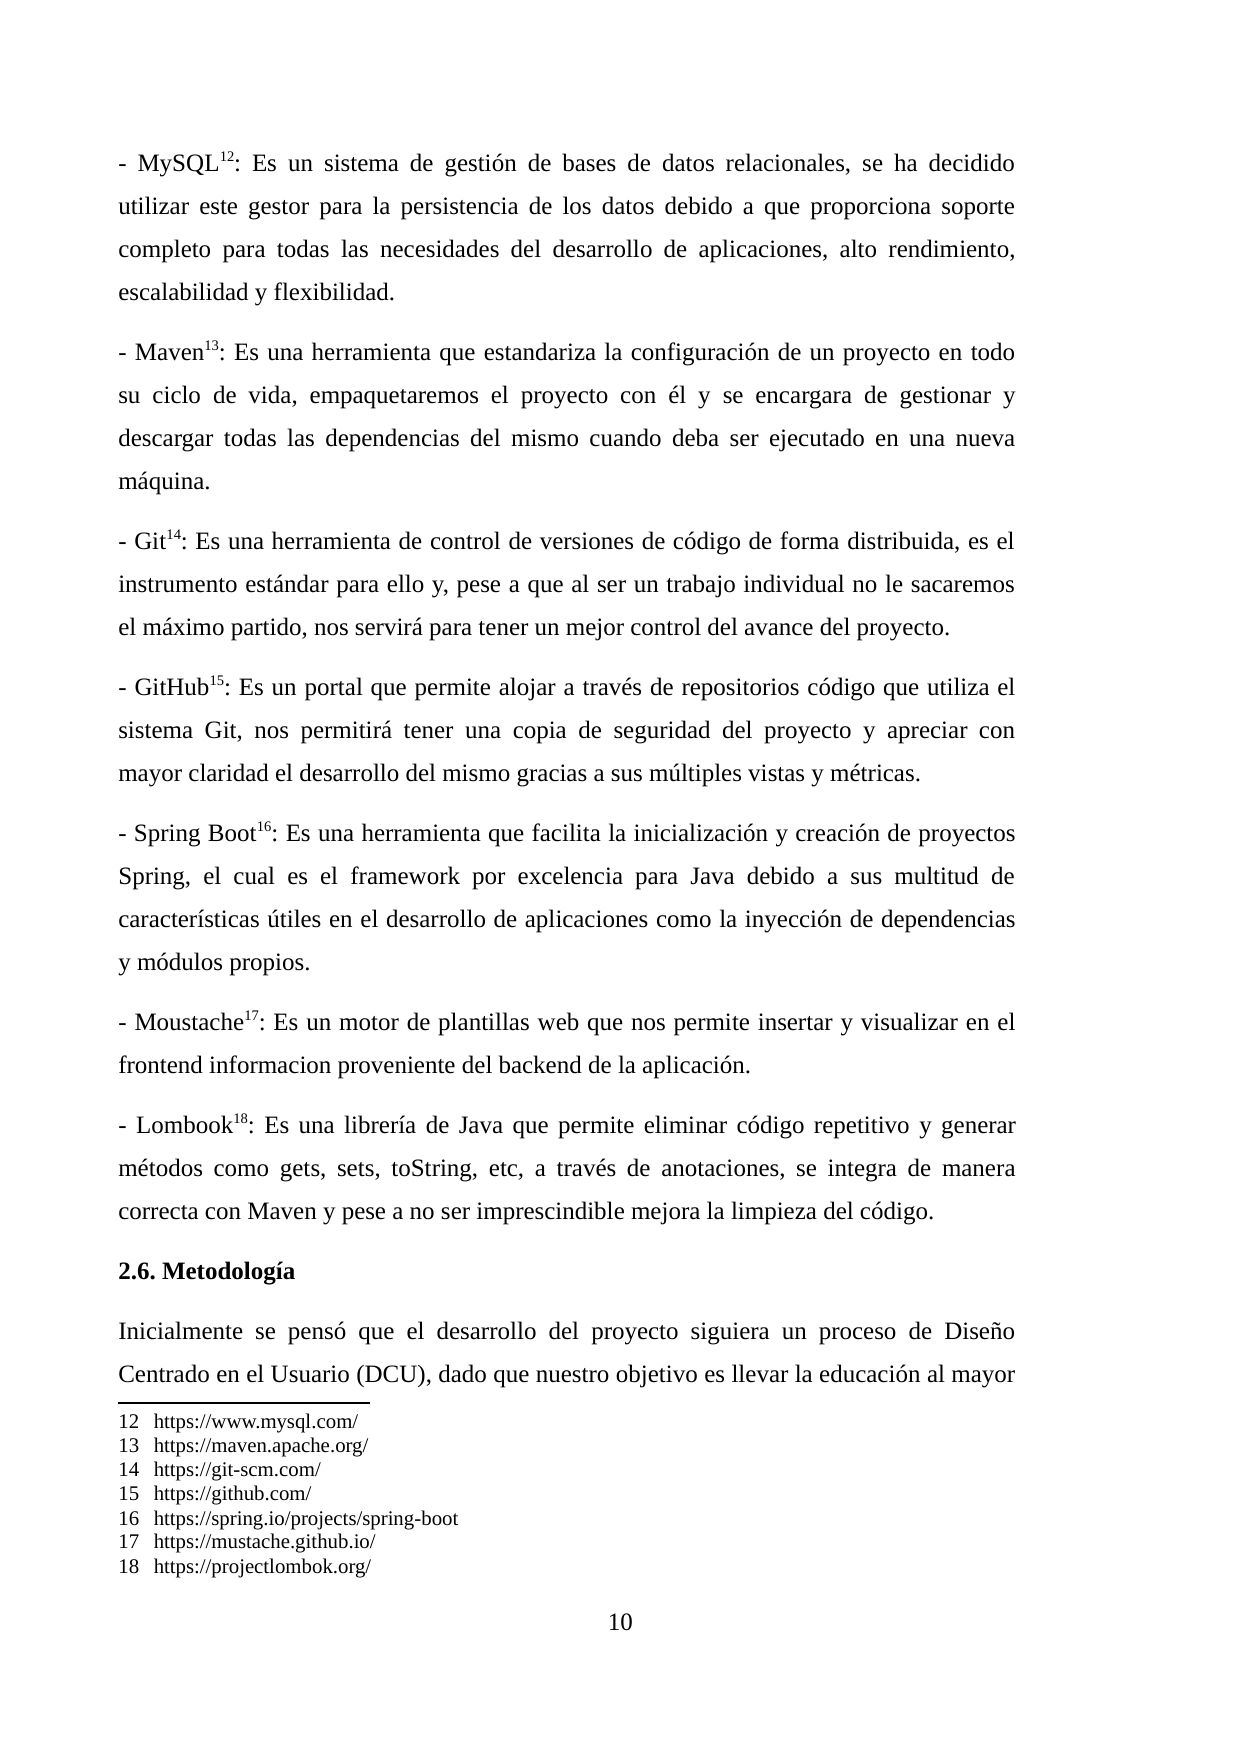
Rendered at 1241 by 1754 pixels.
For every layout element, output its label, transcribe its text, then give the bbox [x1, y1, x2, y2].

text https://github.com/ [118, 1481, 1122, 1505]
text - Git: Es una herramienta de control de versiones de código de forma distribuida, es el instrumento estándar para ello y, pese a que al ser un trabajo individual no le sacaremos el máximo partido, nos servirá para tener un mejor control del avance del proyecto. [118, 526, 1017, 641]
text https://www.mysql.com/ [118, 1409, 1122, 1433]
text https://mustache.github.io/ [118, 1529, 1122, 1553]
text - MySQL: Es un sistema de gestión de bases de datos relacionales, se ha decidido utilizar este gestor para la persistencia de los datos debido a que proporciona soporte completo para todas las necesidades del desarrollo de aplicaciones, alto rendimiento, escalabilidad y flexibilidad. [118, 148, 1017, 306]
text 2.6. Metodología [118, 1256, 1017, 1285]
text Inicialmente se pensó que el desarrollo del proyecto siguiera un proceso de Diseño Centrado en el Usuario (DCU), dado que nuestro objetivo es llevar la educación al mayor [118, 1316, 1017, 1388]
text https://git-scm.com/ [118, 1457, 1122, 1481]
text https://projectlombok.org/ [118, 1553, 1122, 1578]
text https://spring.io/projects/spring-boot [118, 1505, 1122, 1529]
text - Spring Boot: Es una herramienta que facilita la inicialización y creación de proyectos Spring, el cual es el framework por excelencia para Java debido a sus multitud de características útiles en el desarrollo de aplicaciones como la inyección de dependencias y módulos propios. [118, 818, 1017, 976]
text https://maven.apache.org/ [118, 1433, 1122, 1457]
text - Lombook: Es una librería de Java que permite eliminar código repetitivo y generar métodos como gets, sets, toString, etc, a través de anotaciones, se integra de manera correcta con Maven y pese a no ser imprescindible mejora la limpieza del código. [118, 1110, 1017, 1225]
text - Moustache: Es un motor de plantillas web que nos permite insertar y visualizar en el frontend informacion proveniente del backend de la aplicación. [118, 1007, 1017, 1079]
text - GitHub: Es un portal que permite alojar a través de repositorios código que utiliza el sistema Git, nos permitirá tener una copia de seguridad del proyecto y apreciar con mayor claridad el desarrollo del mismo gracias a sus múltiples vistas y métricas. [118, 672, 1017, 787]
text - Maven: Es una herramienta que estandariza la configuración de un proyecto en todo su ciclo de vida, empaquetaremos el proyecto con él y se encargara de gestionar y descargar todas las dependencias del mismo cuando deba ser ejecutado en una nueva máquina. [118, 337, 1017, 495]
